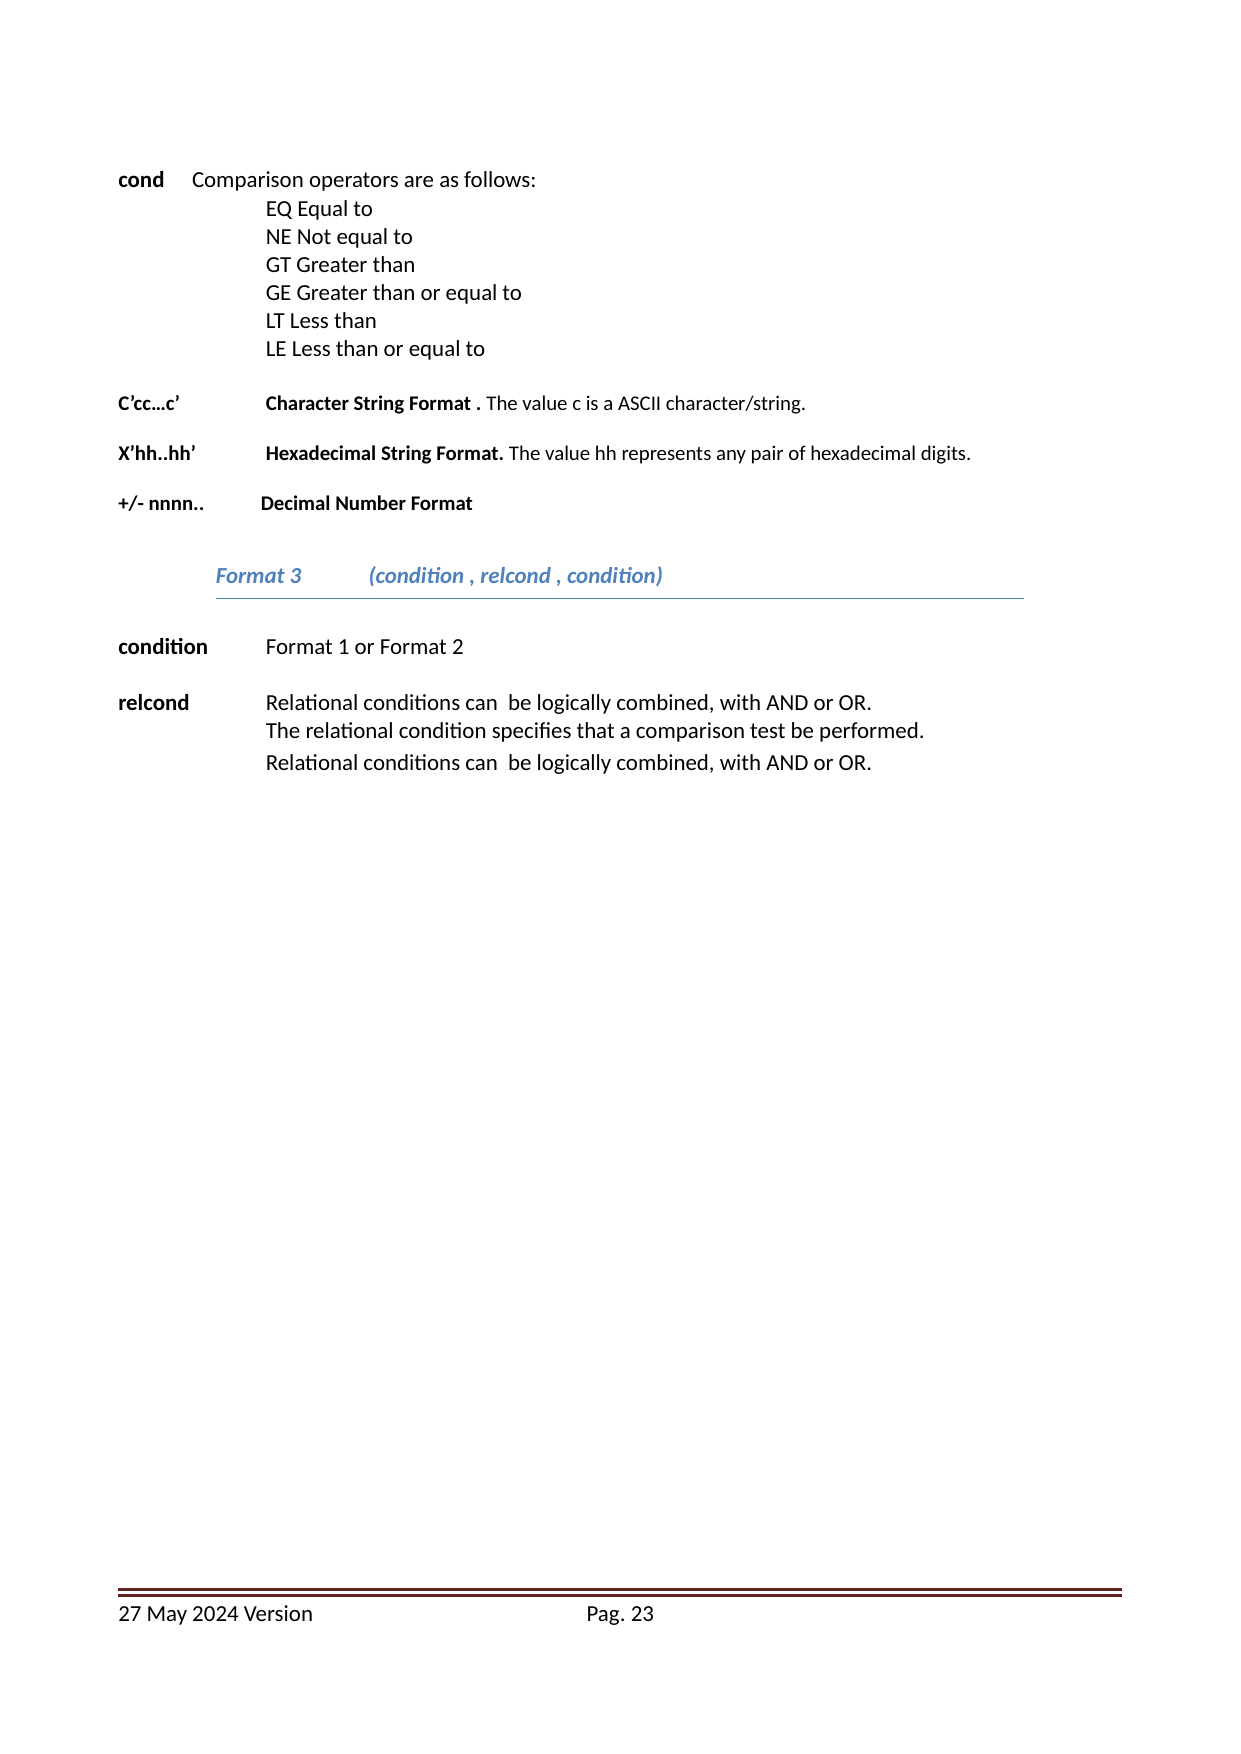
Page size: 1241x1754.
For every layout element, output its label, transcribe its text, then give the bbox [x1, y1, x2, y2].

text EQ Equal to [118, 194, 1122, 222]
text Relational conditions can be logically combined, with AND or OR. [118, 748, 1122, 776]
text The relational condition specifies that a comparison test be performed. [118, 716, 1122, 744]
text GE Greater than or equal to [118, 278, 1122, 306]
text X’hh..hh’ Hexadecimal String Format. The value hh represents any pair of hexadecimal digits. [118, 440, 1122, 466]
text relcond Relational conditions can be logically combined, with AND or OR. [118, 688, 1122, 716]
text +/- nnnn.. Decimal Number Format [118, 490, 1122, 516]
text LT Less than [118, 306, 1122, 334]
text Format 3 (condition , relcond , condition) [216, 561, 1024, 598]
text NE Not equal to [118, 222, 1122, 250]
text LE Less than or equal to [118, 334, 1122, 362]
text C’cc…c’ Character String Format . The value c is a ASCII character/string. [118, 390, 1122, 416]
text condition Format 1 or Format 2 [118, 632, 1122, 660]
text GT Greater than [118, 250, 1122, 278]
text cond Comparison operators are as follows: [118, 160, 1122, 194]
